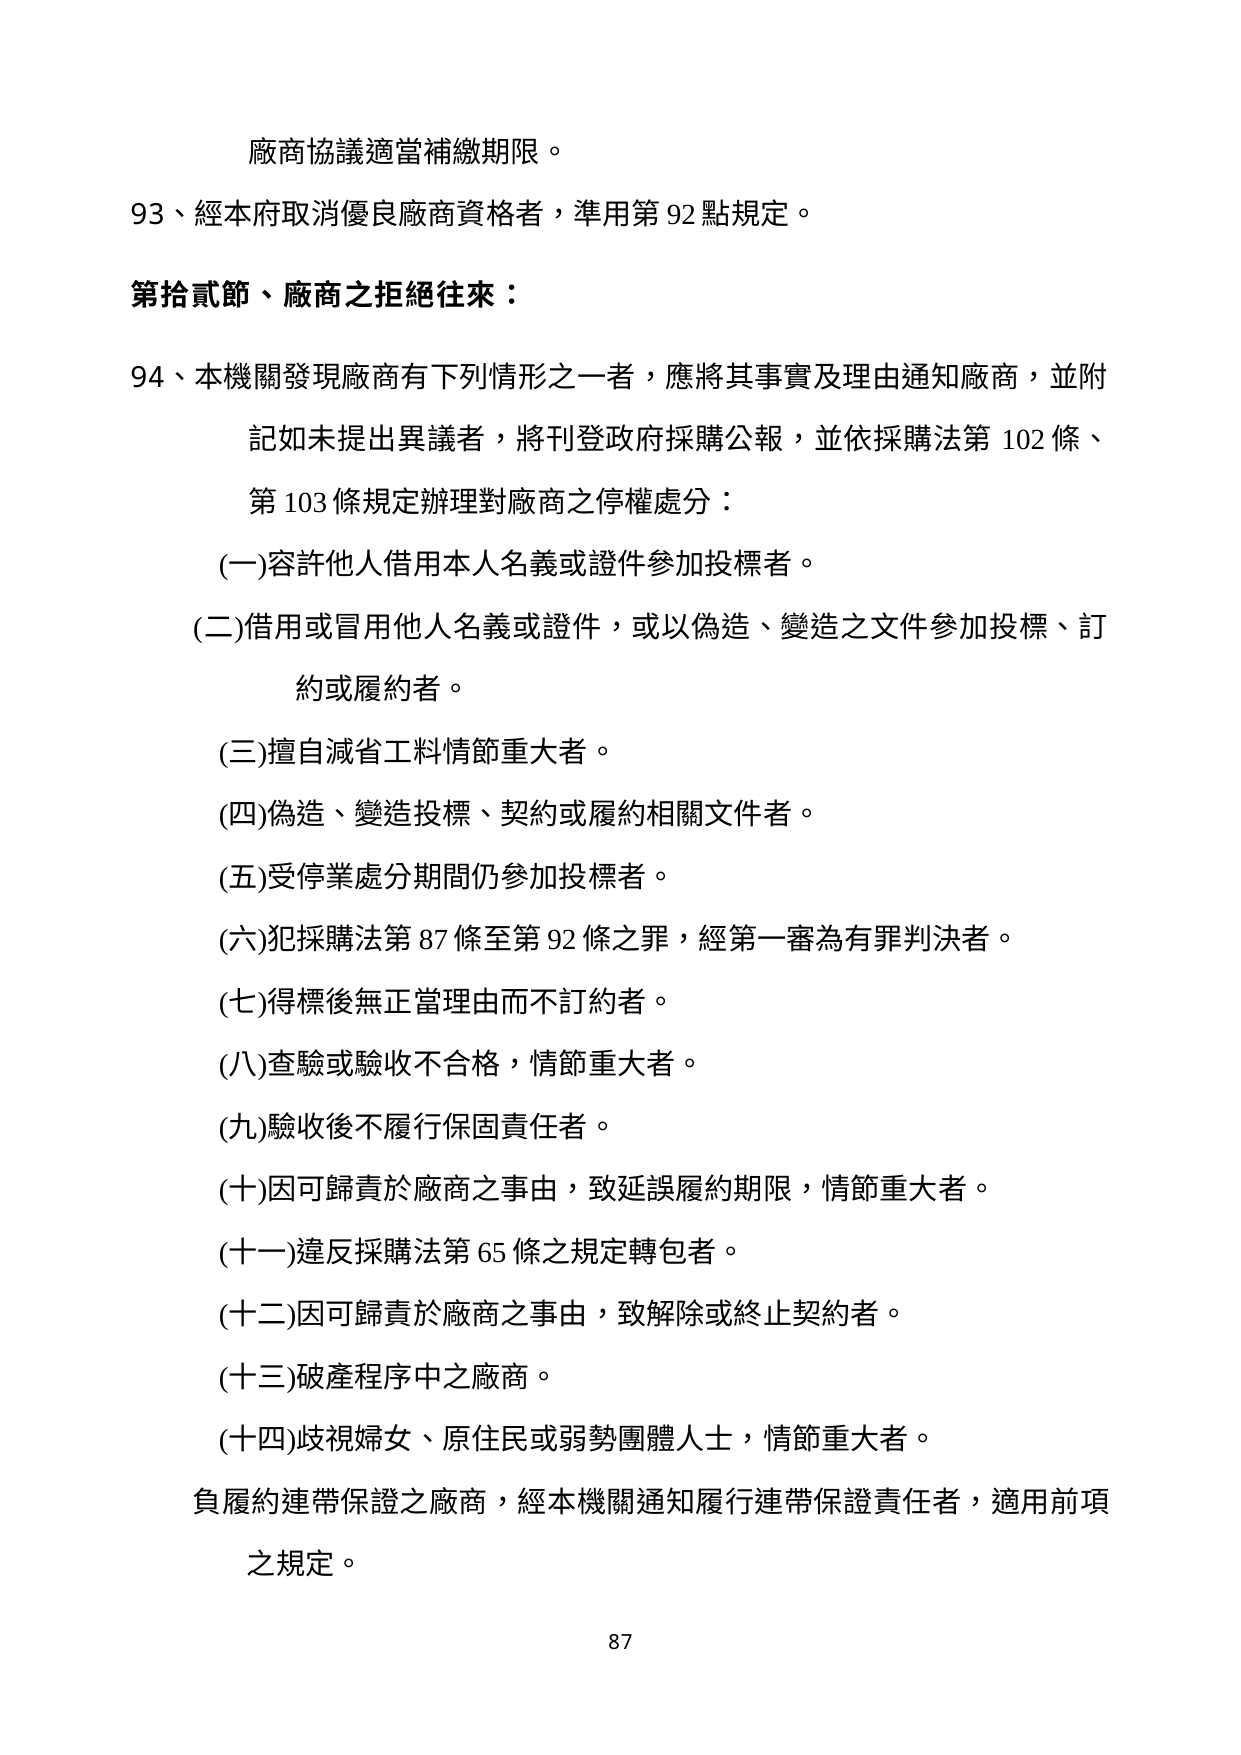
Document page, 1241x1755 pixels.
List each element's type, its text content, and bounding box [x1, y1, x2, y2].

text (十)因可歸責於廠商之事由，致延誤履約期限，情節重大者。 [189, 1145, 1110, 1208]
text (八)查驗或驗收不合格，情節重大者。 [189, 1020, 1110, 1083]
text (二)借用或冒用他人名義或證件，或以偽造、變造之文件參加投標、訂約或履約者。 [130, 583, 1110, 708]
text (十四)歧視婦女、原住民或弱勢團體人士，情節重大者。 [189, 1395, 1110, 1458]
text (六)犯採購法第87條至第92條之罪，經第一審為有罪判決者。 [189, 895, 1110, 958]
text (七)得標後無正當理由而不訂約者。 [189, 958, 1110, 1020]
text 負履約連帶保證之廠商，經本機關通知履行連帶保證責任者，適用前項之規定。 [130, 1458, 1110, 1583]
text (四)偽造、變造投標、契約或履約相關文件者。 [189, 770, 1110, 833]
text (三)擅自減省工料情節重大者。 [189, 708, 1110, 770]
text (九)驗收後不履行保固責任者。 [189, 1083, 1110, 1145]
text 第拾貳節、廠商之拒絕往來： [130, 251, 1110, 314]
list 經本府取消優良廠商資格者，準用第92點規定。 [130, 170, 1110, 233]
text (十一)違反採購法第65條之規定轉包者。 [189, 1208, 1110, 1270]
list 廠商協議適當補繳期限。 [130, 108, 1110, 170]
list 本機關發現廠商有下列情形之一者，應將其事實及理由通知廠商，並附記如未提出異議者，將刊登政府採購公報，並依採購法第102條、第103條規定辦理對廠商之停權處分： [130, 333, 1110, 520]
text (十三)破產程序中之廠商。 [189, 1333, 1110, 1395]
text (五)受停業處分期間仍參加投標者。 [189, 833, 1110, 895]
text (十二)因可歸責於廠商之事由，致解除或終止契約者。 [189, 1270, 1110, 1333]
text (一)容許他人借用本人名義或證件參加投標者。 [189, 520, 1110, 583]
